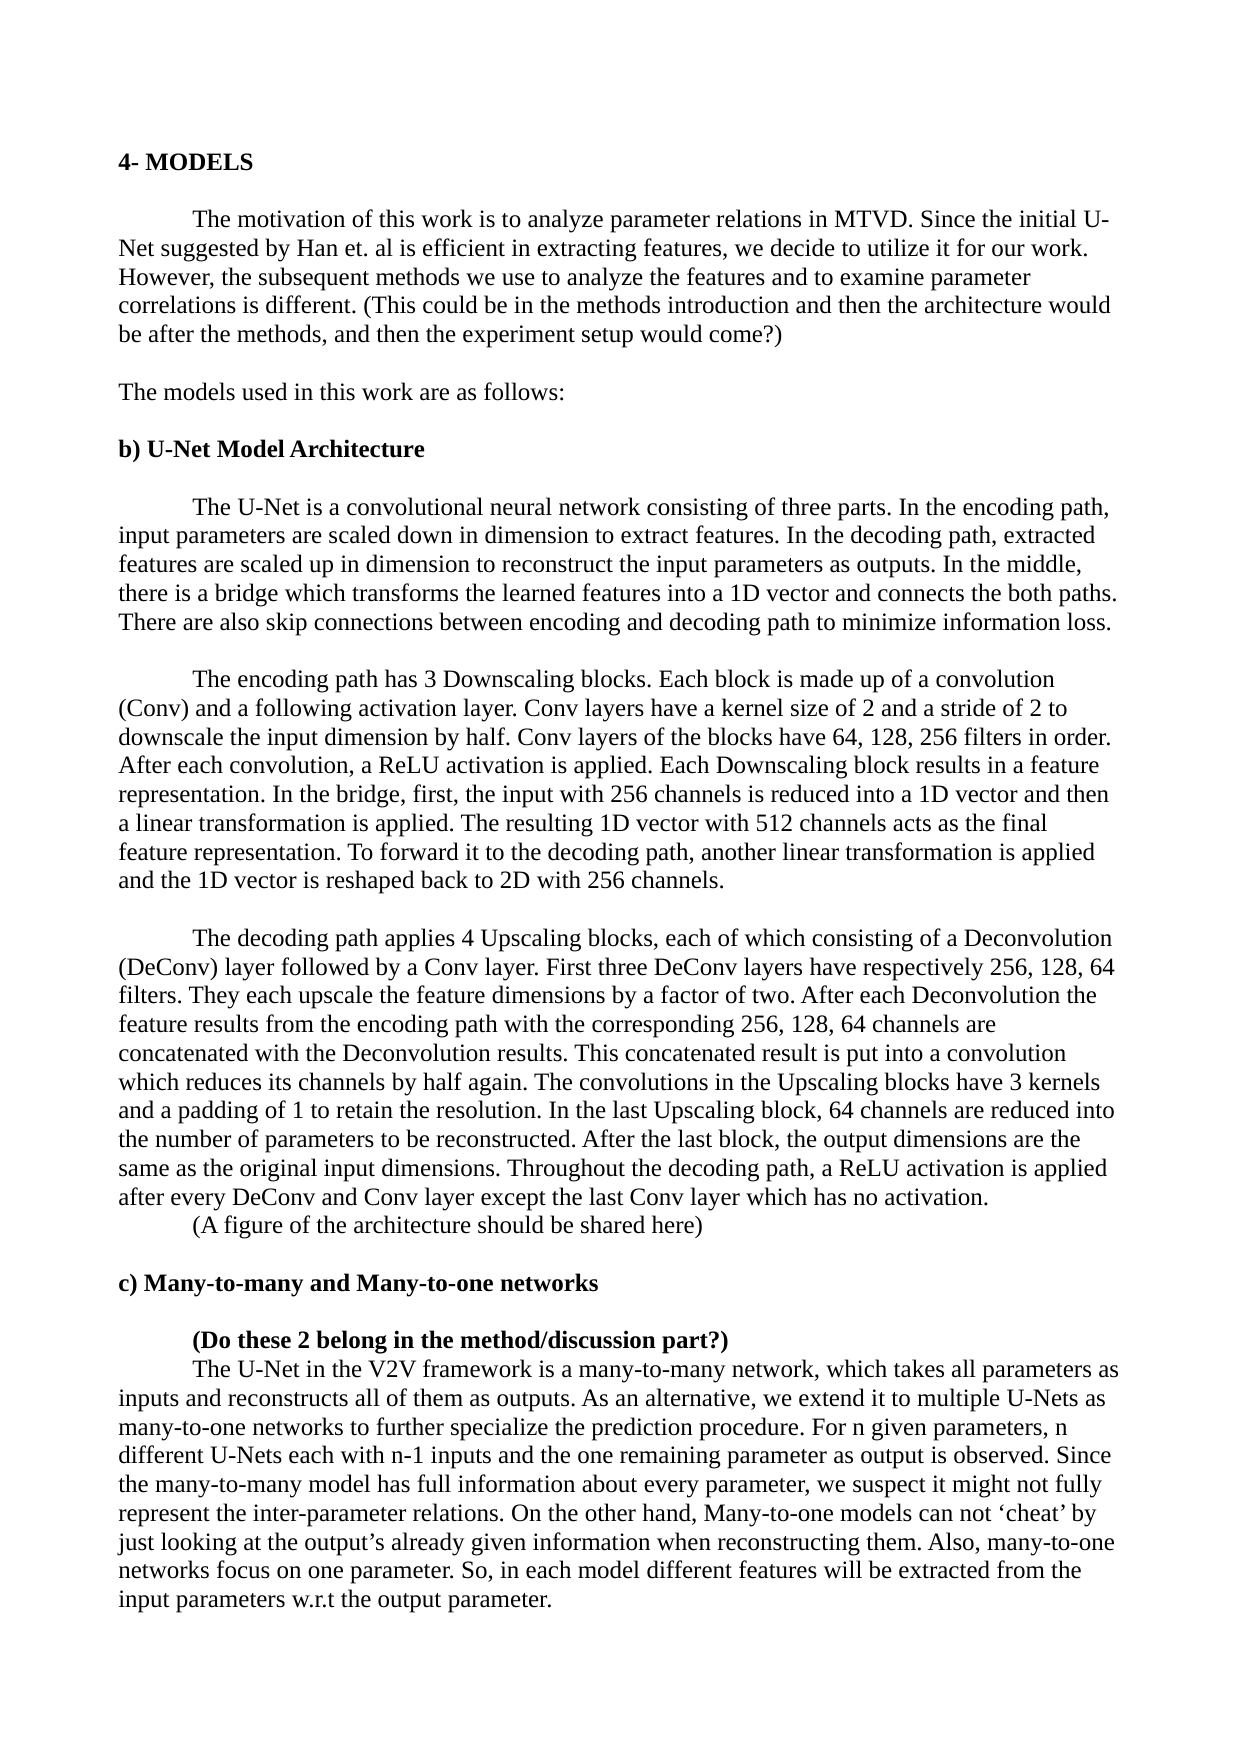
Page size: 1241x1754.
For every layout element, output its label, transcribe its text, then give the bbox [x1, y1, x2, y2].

text The U-Net is a convolutional neural network consisting of three parts. In the encoding path, input parameters are scaled down in dimension to extract features. In the decoding path, extracted features are scaled up in dimension to reconstruct the input parameters as outputs. In the middle, there is a bridge which transforms the learned features into a 1D vector and connects the both paths. There are also skip connections between encoding and decoding path to minimize information loss. [118, 492, 1122, 636]
text The motivation of this work is to analyze parameter relations in MTVD. Since the initial U-Net suggested by Han et. al is efficient in extracting features, we decide to utilize it for our work. However, the subsequent methods we use to analyze the features and to examine parameter correlations is different. (This could be in the methods introduction and then the architecture would be after the methods, and then the experiment setup would come?) [118, 204, 1122, 348]
text The U-Net in the V2V framework is a many-to-many network, which takes all parameters as inputs and reconstructs all of them as outputs. As an alternative, we extend it to multiple U-Nets as many-to-one networks to further specialize the prediction procedure. For n given parameters, n different U-Nets each with n-1 inputs and the one remaining parameter as output is observed. Since the many-to-many model has full information about every parameter, we suspect it might not fully represent the inter-parameter relations. On the other hand, Many-to-one models can not ‘cheat’ by just looking at the output’s already given information when reconstructing them. Also, many-to-one networks focus on one parameter. So, in each model different features will be extracted from the input parameters w.r.t the output parameter. [118, 1354, 1122, 1613]
text The decoding path applies 4 Upscaling blocks, each of which consisting of a Deconvolution (DeConv) layer followed by a Conv layer. First three DeConv layers have respectively 256, 128, 64 filters. They each upscale the feature dimensions by a factor of two. After each Deconvolution the feature results from the encoding path with the corresponding 256, 128, 64 channels are concatenated with the Deconvolution results. This concatenated result is put into a convolution which reduces its channels by half again. The convolutions in the Upscaling blocks have 3 kernels and a padding of 1 to retain the resolution. In the last Upscaling block, 64 channels are reduced into the number of parameters to be reconstructed. After the last block, the output dimensions are the same as the original input dimensions. Throughout the decoding path, a ReLU activation is applied after every DeConv and Conv layer except the last Conv layer which has no activation. [118, 923, 1122, 1211]
text (Do these 2 belong in the method/discussion part?) [118, 1326, 1122, 1354]
text c) Many-to-many and Many-to-one networks [118, 1268, 1122, 1297]
text The encoding path has 3 Downscaling blocks. Each block is made up of a convolution (Conv) and a following activation layer. Conv layers have a kernel size of 2 and a stride of 2 to downscale the input dimension by half. Conv layers of the blocks have 64, 128, 256 filters in order. After each convolution, a ReLU activation is applied. Each Downscaling block results in a feature representation. In the bridge, first, the input with 256 channels is reduced into a 1D vector and then a linear transformation is applied. The resulting 1D vector with 512 channels acts as the final feature representation. To forward it to the decoding path, another linear transformation is applied and the 1D vector is reshaped back to 2D with 256 channels. [118, 664, 1122, 894]
text 4- MODELS [118, 147, 1122, 176]
text b) U-Net Model Architecture [118, 434, 1122, 463]
text The models used in this work are as follows: [118, 377, 1122, 406]
text (A figure of the architecture should be shared here) [118, 1211, 1122, 1239]
